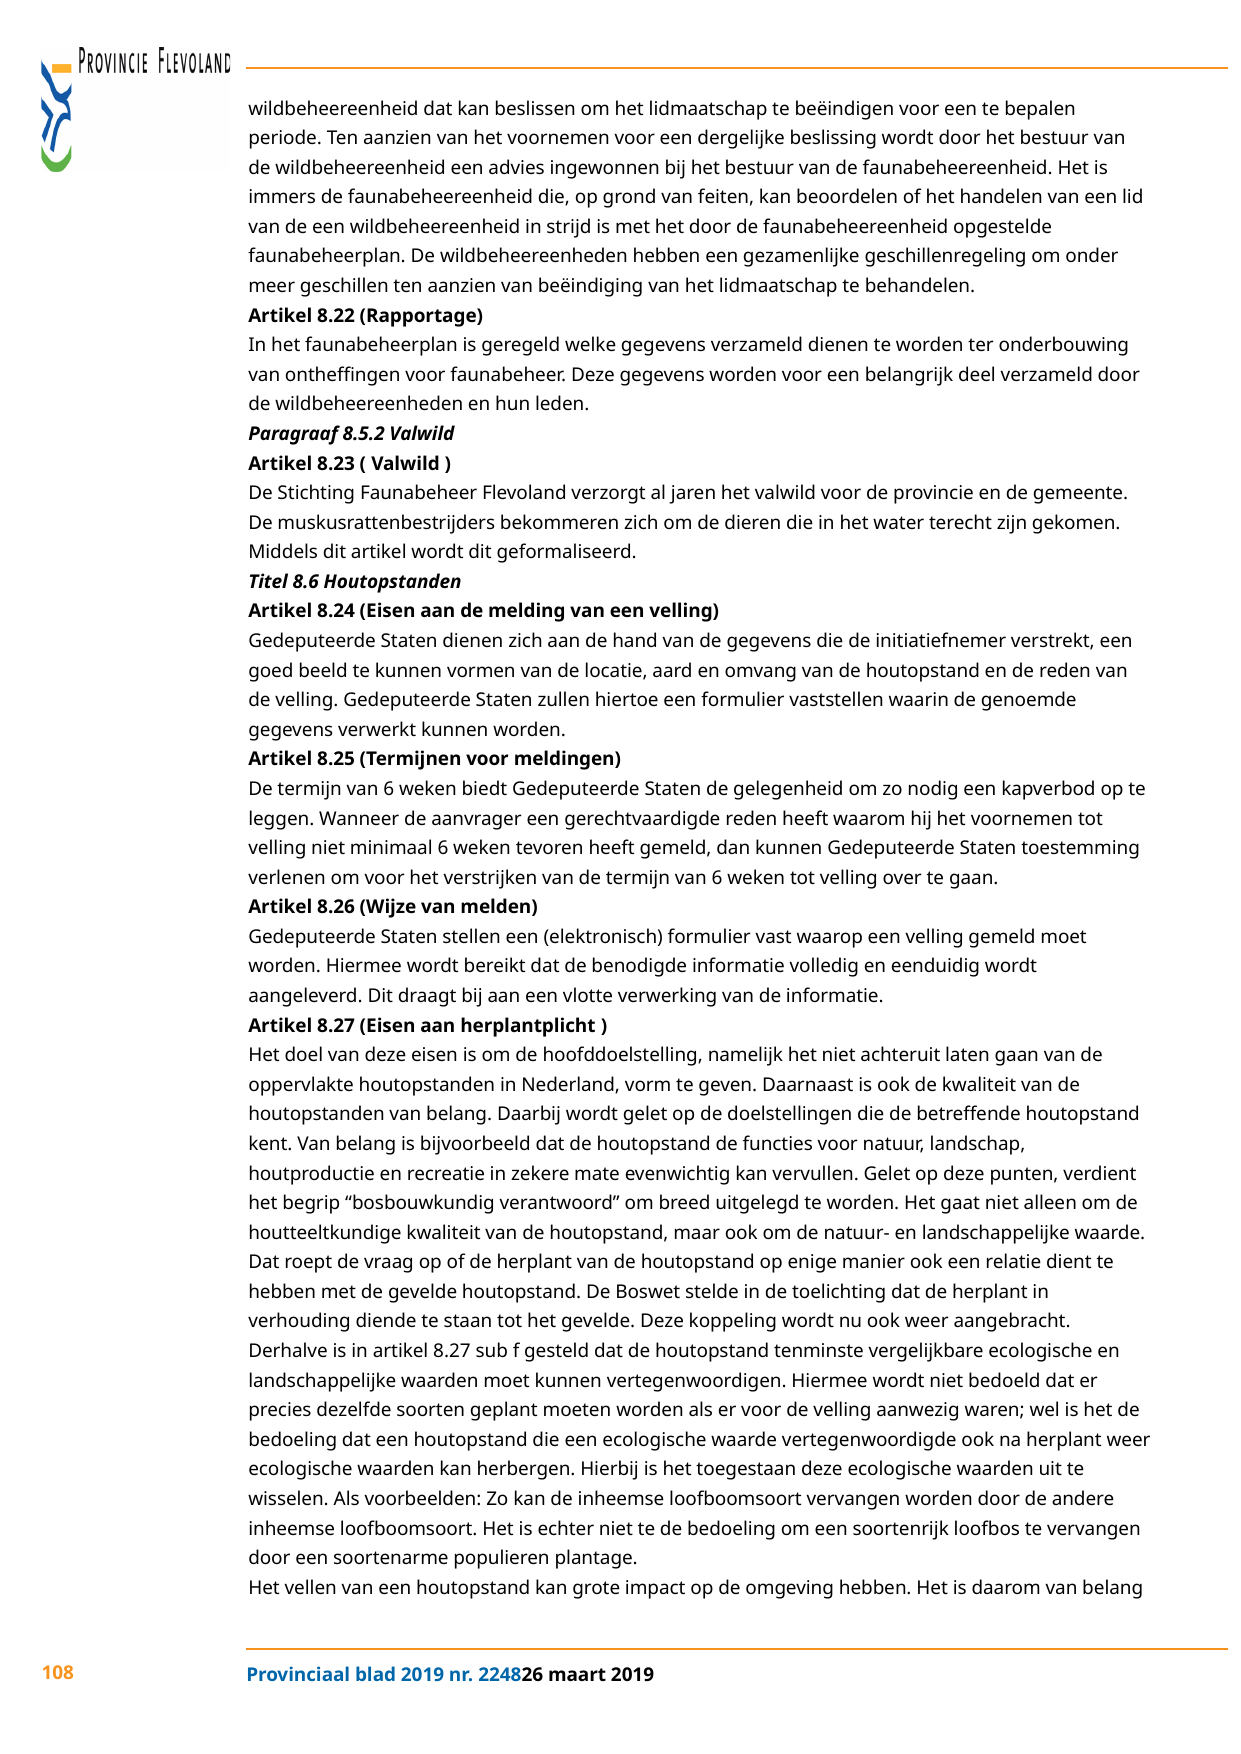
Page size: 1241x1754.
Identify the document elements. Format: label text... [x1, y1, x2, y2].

text Dat roept de vraag op of de herplant van de houtopstand op enige manier ook een relatie dient te hebben met de gevelde houtopstand. De Boswet stelde in de toelichting dat de herplant in verhouding diende te staan tot het gevelde. Deze koppeling wordt nu ook weer aangebracht. Derhalve is in artikel 8.27 sub f gesteld dat de houtopstand tenminste vergelijkbare ecologische en landschappelijke waarden moet kunnen vertegenwoordigen. Hiermee wordt niet bedoeld dat er precies dezelfde soorten geplant moeten worden als er voor de velling aanwezig waren; wel is het de bedoeling dat een houtopstand die een ecologische waarde vertegenwoordigde ook na herplant weer ecologische waarden kan herbergen. Hierbij is het toegestaan deze ecologische waarden uit te wisselen. Als voorbeelden: Zo kan de inheemse loofboomsoort vervangen worden door de andere inheemse loofboomsoort. Het is echter niet te de bedoeling om een soortenrijk loofbos te vervangen door een soortenarme populieren plantage. [248, 1248, 1152, 1570]
text wildbeheereenheid dat kan beslissen om het lidmaatschap te beëindigen voor een te bepalen periode. Ten aanzien van het voornemen voor een dergelijke beslissing wordt door het bestuur van de wildbeheereenheid een advies ingewonnen bij het bestuur van de faunabeheereenheid. Het is immers de faunabeheereenheid die, op grond van feiten, kan beoordelen of het handelen van een lid van de een wildbeheereenheid in strijd is met het door de faunabeheereenheid opgestelde faunabeheerplan. De wildbeheereenheden hebben een gezamenlijke geschillenregeling om onder meer geschillen ten aanzien van beëindiging van het lidmaatschap te behandelen. [248, 95, 1152, 298]
text Het doel van deze eisen is om de hoofddoelstelling, namelijk het niet achteruit laten gaan van de oppervlakte houtopstanden in Nederland, vorm te geven. Daarnaast is ook de kwaliteit van de houtopstanden van belang. Daarbij wordt gelet op de doelstellingen die de betreffende houtopstand kent. Van belang is bijvoorbeeld dat de houtopstand de functies voor natuur, landschap, houtproductie en recreatie in zekere mate evenwichtig kan vervullen. Gelet op deze punten, verdient het begrip “bosbouwkundig verantwoord” om breed uitgelegd te worden. Het gaat niet alleen om de houtteeltkundige kwaliteit van de houtopstand, maar ook om de natuur- en landschappelijke waarde. [248, 1041, 1152, 1245]
text Het vellen van een houtopstand kan grote impact op de omgeving hebben. Het is daarom van belang [248, 1574, 1152, 1600]
text De Stichting Faunabeheer Flevoland verzorgt al jaren het valwild voor de provincie en de gemeente. De muskusrattenbestrijders bekommeren zich om de dieren die in het water terecht zijn gekomen. Middels dit artikel wordt dit geformaliseerd. [248, 479, 1152, 564]
text In het faunabeheerplan is geregeld welke gegevens verzameld dienen te worden ter onderbouwing van ontheffingen voor faunabeheer. Deze gegevens worden voor een belangrijk deel verzameld door de wildbeheereenheden en hun leden. [248, 331, 1152, 416]
text Gedeputeerde Staten stellen een (elektronisch) formulier vast waarop een velling gemeld moet worden. Hiermee wordt bereikt dat de benodigde informatie volledig en eenduidig wordt aangeleverd. Dit draagt bij aan een vlotte verwerking van de informatie. [248, 923, 1152, 1008]
text Artikel 8.26 (Wijze van melden) [248, 893, 1152, 919]
text Gedeputeerde Staten dienen zich aan de hand van de gegevens die de initiatiefnemer verstrekt, een goed beeld te kunnen vormen van de locatie, aard en omvang van de houtopstand en de reden van de velling. Gedeputeerde Staten zullen hiertoe een formulier vaststellen waarin de genoemde gegevens verwerkt kunnen worden. [248, 627, 1152, 742]
text Artikel 8.23 ( Valwild ) [248, 450, 1152, 476]
text Paragraaf 8.5.2 Valwild [248, 420, 1152, 446]
text De termijn van 6 weken biedt Gedeputeerde Staten de gelegenheid om zo nodig een kapverbod op te leggen. Wanneer de aanvrager een gerechtvaardigde reden heeft waarom hij het voornemen tot velling niet minimaal 6 weken tevoren heeft gemeld, dan kunnen Gedeputeerde Staten toestemming verlenen om voor het verstrijken van de termijn van 6 weken tot velling over te gaan. [248, 775, 1152, 890]
text Artikel 8.25 (Termijnen voor meldingen) [248, 746, 1152, 771]
text Artikel 8.22 (Rapportage) [248, 302, 1152, 328]
text Artikel 8.24 (Eisen aan de melding van een velling) [248, 598, 1152, 623]
text Artikel 8.27 (Eisen aan herplantplicht ) [248, 1012, 1152, 1038]
picture [41, 47, 231, 172]
text Titel 8.6 Houtopstanden [248, 568, 1152, 594]
